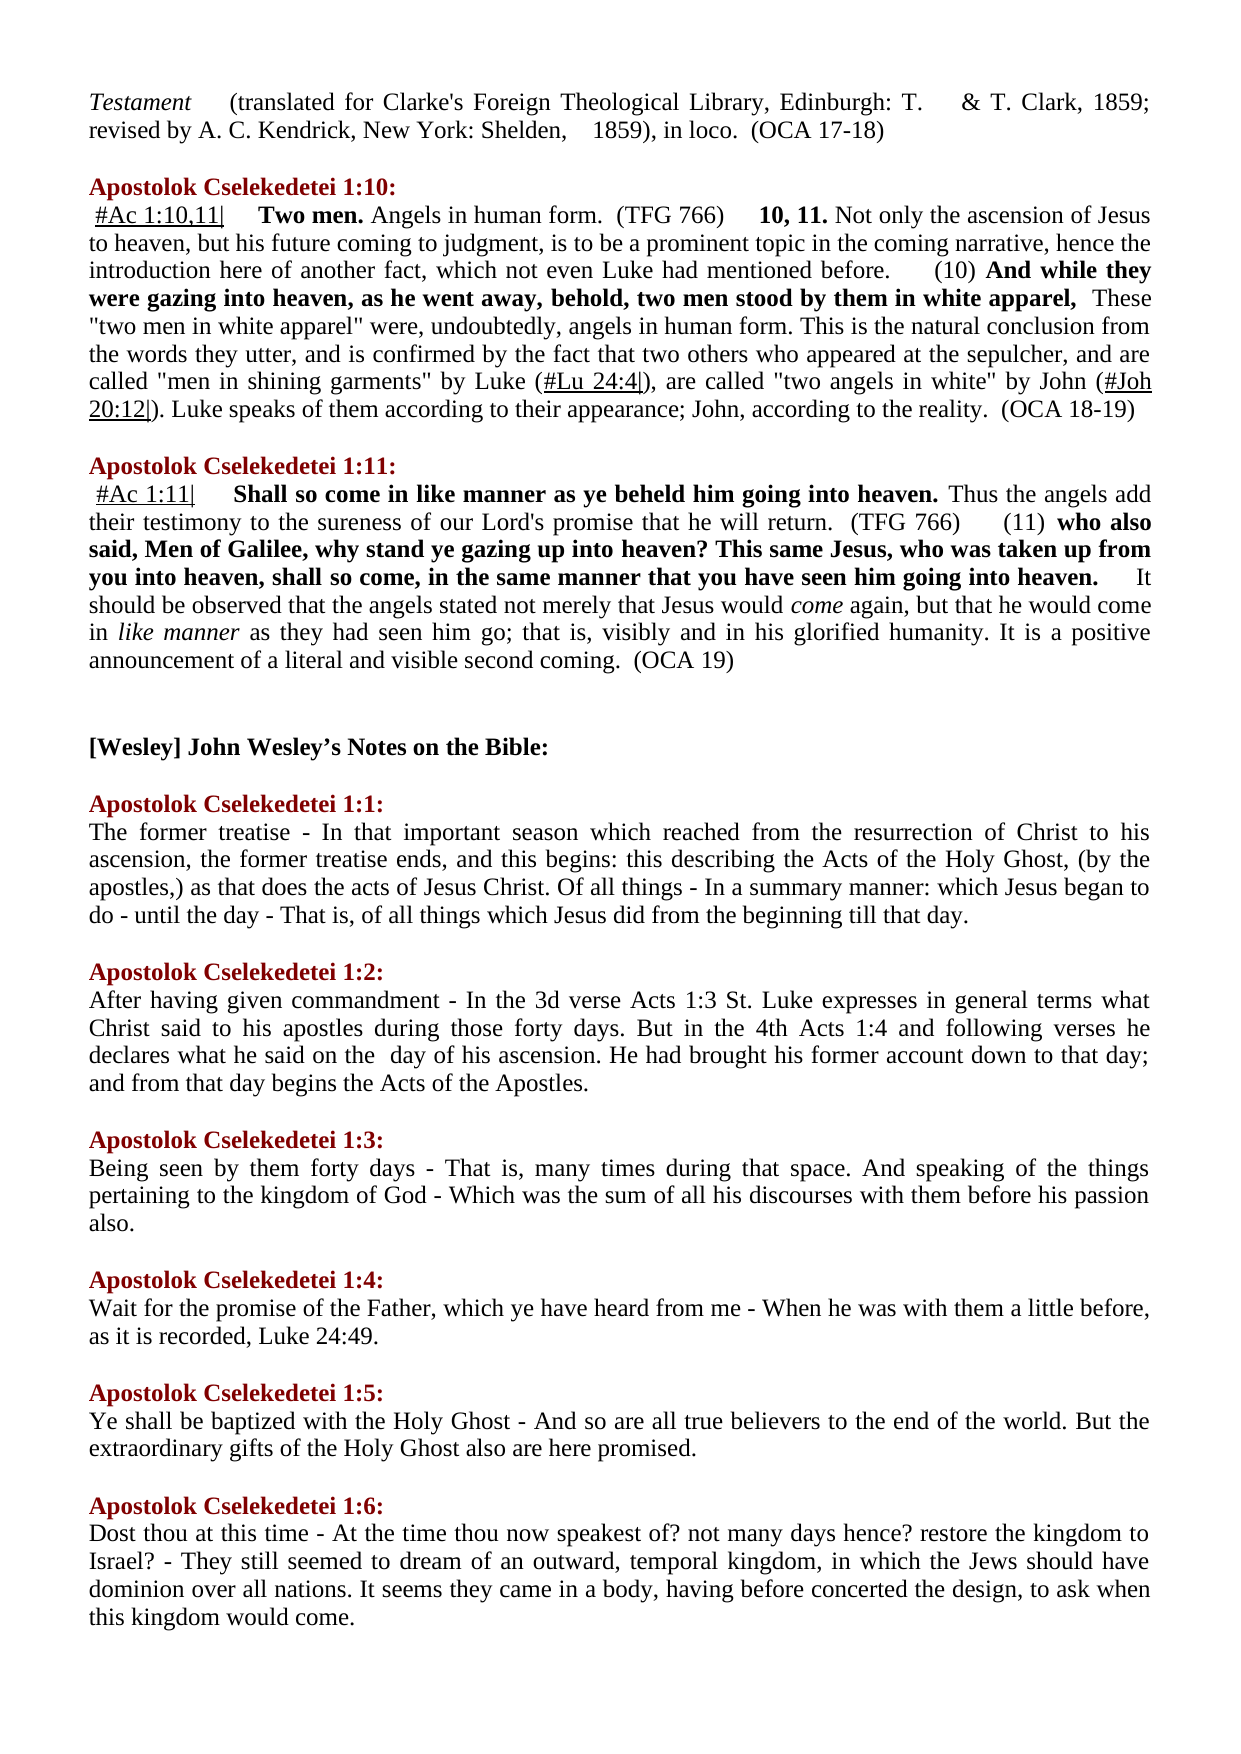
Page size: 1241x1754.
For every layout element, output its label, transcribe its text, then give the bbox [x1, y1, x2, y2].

text Testament (translated for Clarke's Foreign Theological Library, Edinburgh: T. & T. Clark, 1859; revised by A. C. Kendrick, New York: Shelden, 1859), in loco. (OCA 17-18) [88, 88, 1152, 144]
text Ye shall be baptized with the Holy Ghost - And so are all true believers to the end of the world. But the extraordinary gifts of the Holy Ghost also are here promised. [88, 1407, 1152, 1462]
text #Ac 1:10,11| Two men. Angels in human form. (TFG 766) 10, 11. Not only the ascension of Jesus to heaven, but his future coming to judgment, is to be a prominent topic in the coming narrative, hence the introduction here of another fact, which not even Luke had mentioned before. (10) And while they were gazing into heaven, as he went away, behold, two men stood by them in white apparel, These "two men in white apparel" were, undoubtedly, angels in human form. This is the natural conclusion from the words they utter, and is confirmed by the fact that two others who appeared at the sepulcher, and are called "men in shining garments" by Luke (#Lu 24:4|), are called "two angels in white" by John (#Joh 20:12|). Luke speaks of them according to their appearance; John, according to the reality. (OCA 18-19) [88, 201, 1152, 423]
text Apostolok Cselekedetei 1:3: [88, 1126, 1152, 1154]
text Being seen by them forty days - That is, many times during that space. And speaking of the things pertaining to the kingdom of God - Which was the sum of all his discourses with them before his passion also. [88, 1154, 1152, 1237]
text [Wesley] John Wesley’s Notes on the Bible: [88, 733, 1152, 761]
text Apostolok Cselekedetei 1:1: [88, 790, 1152, 818]
text Apostolok Cselekedetei 1:6: [88, 1492, 1152, 1519]
text After having given commandment - In the 3d verse Acts 1:3 St. Luke expresses in general terms what Christ said to his apostles during those forty days. But in the 4th Acts 1:4 and following verses he declares what he said on the day of his ascension. He had brought his former account down to that day; and from that day begins the Acts of the Apostles. [88, 986, 1152, 1097]
text Wait for the promise of the Father, which ye have heard from me - When he was with them a little before, as it is recorded, Luke 24:49. [88, 1294, 1152, 1350]
text Dost thou at this time - At the time thou now speakest of? not many days hence? restore the kingdom to Israel? - They still seemed to dream of an outward, temporal kingdom, in which the Jews should have dominion over all nations. It seems they came in a body, having before concerted the design, to ask when this kingdom would come. [88, 1519, 1152, 1630]
text Apostolok Cselekedetei 1:10: [88, 173, 1152, 201]
text #Ac 1:11| Shall so come in like manner as ye beheld him going into heaven. Thus the angels add their testimony to the sureness of our Lord's promise that he will return. (TFG 766) (11) who also said, Men of Galilee, why stand ye gazing up into heaven? This same Jesus, who was taken up from you into heaven, shall so come, in the same manner that you have seen him going into heaven. It should be observed that the angels stated not merely that Jesus would come again, but that he would come in like manner as they had seen him go; that is, visibly and in his glorified humanity. It is a positive announcement of a literal and visible second coming. (OCA 19) [88, 480, 1152, 674]
text Apostolok Cselekedetei 1:4: [88, 1267, 1152, 1294]
text The former treatise - In that important season which reached from the resurrection of Christ to his ascension, the former treatise ends, and this begins: this describing the Acts of the Holy Ghost, (by the apostles,) as that does the acts of Jesus Christ. Of all things - In a summary manner: which Jesus began to do - until the day - That is, of all things which Jesus did from the beginning till that day. [88, 818, 1152, 929]
text Apostolok Cselekedetei 1:2: [88, 958, 1152, 986]
text Apostolok Cselekedetei 1:11: [88, 452, 1152, 480]
text Apostolok Cselekedetei 1:5: [88, 1379, 1152, 1407]
